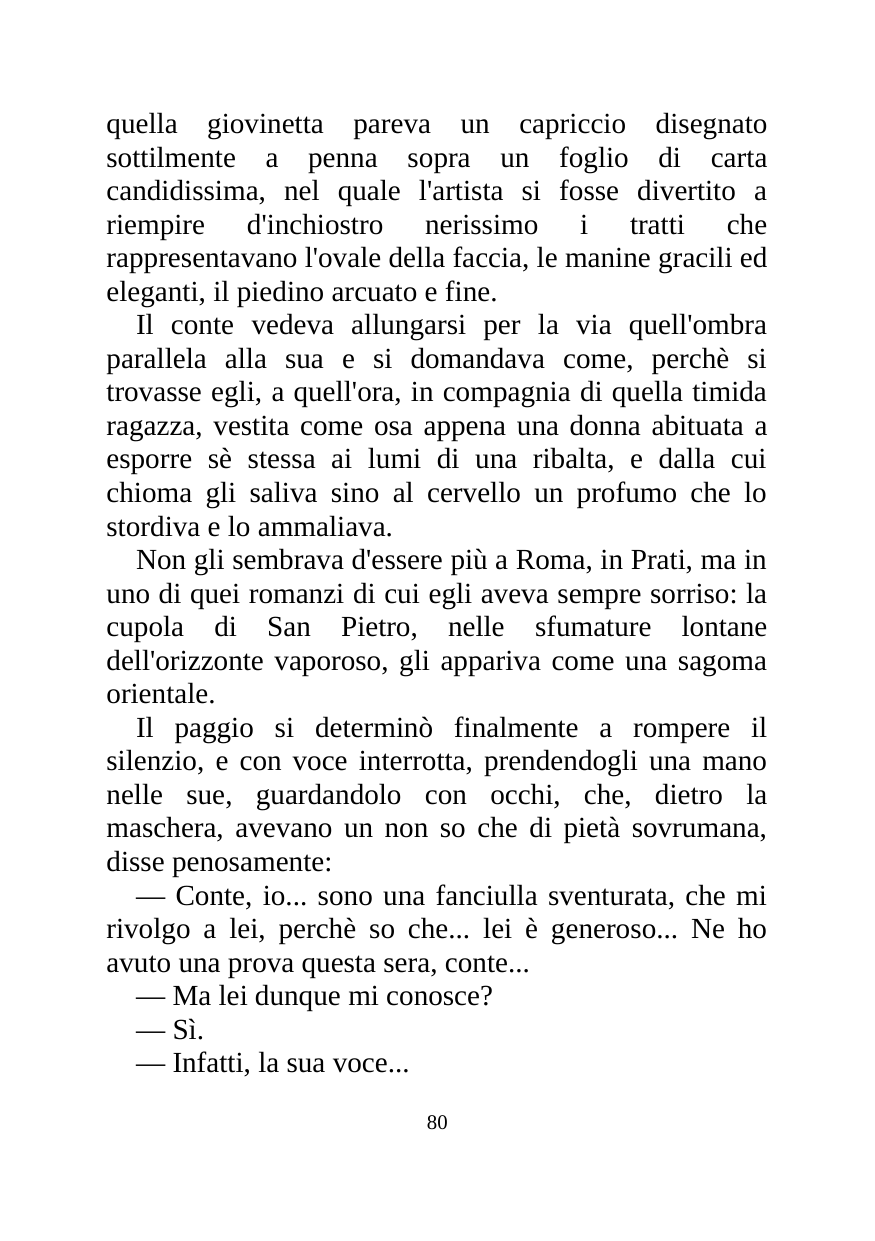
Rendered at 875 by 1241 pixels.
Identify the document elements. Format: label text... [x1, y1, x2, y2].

text Il conte vedeva allungarsi per la via quell'ombra parallela alla sua e si domandava come, perchè si trovasse egli, a quell'ora, in compagnia di quella timida ragazza, vestita come osa appena una donna abituata a esporre sè stessa ai lumi di una ribalta, e dalla cui chioma gli saliva sino al cervello un profumo che lo stordiva e lo ammaliava. [106, 307, 768, 542]
text — Conte, io... sono una fanciulla sventurata, che mi rivolgo a lei, perchè so che... lei è generoso... Ne ho avuto una prova questa sera, conte... [106, 878, 768, 978]
text — Ma lei dunque mi conosce? [106, 978, 768, 1012]
text Non gli sembrava d'essere più a Roma, in Prati, ma in uno di quei romanzi di cui egli aveva sempre sorriso: la cupola di San Pietro, nelle sfumature lontane dell'orizzonte vaporoso, gli appariva come una sagoma orientale. [106, 542, 768, 710]
text — Sì. [106, 1012, 768, 1045]
text Il paggio si determinò finalmente a rompere il silenzio, e con voce interrotta, prendendogli una mano nelle sue, guardandolo con occhi, che, dietro la maschera, avevano un non so che di pietà sovrumana, disse penosamente: [106, 710, 768, 878]
text quella giovinetta pareva un capriccio disegnato sottilmente a penna sopra un foglio di carta candidissima, nel quale l'artista si fosse divertito a riempire d'inchiostro nerissimo i tratti che rappresentavano l'ovale della faccia, le manine gracili ed eleganti, il piedino arcuato e fine. [106, 106, 768, 307]
text — Infatti, la sua voce... [106, 1045, 768, 1079]
